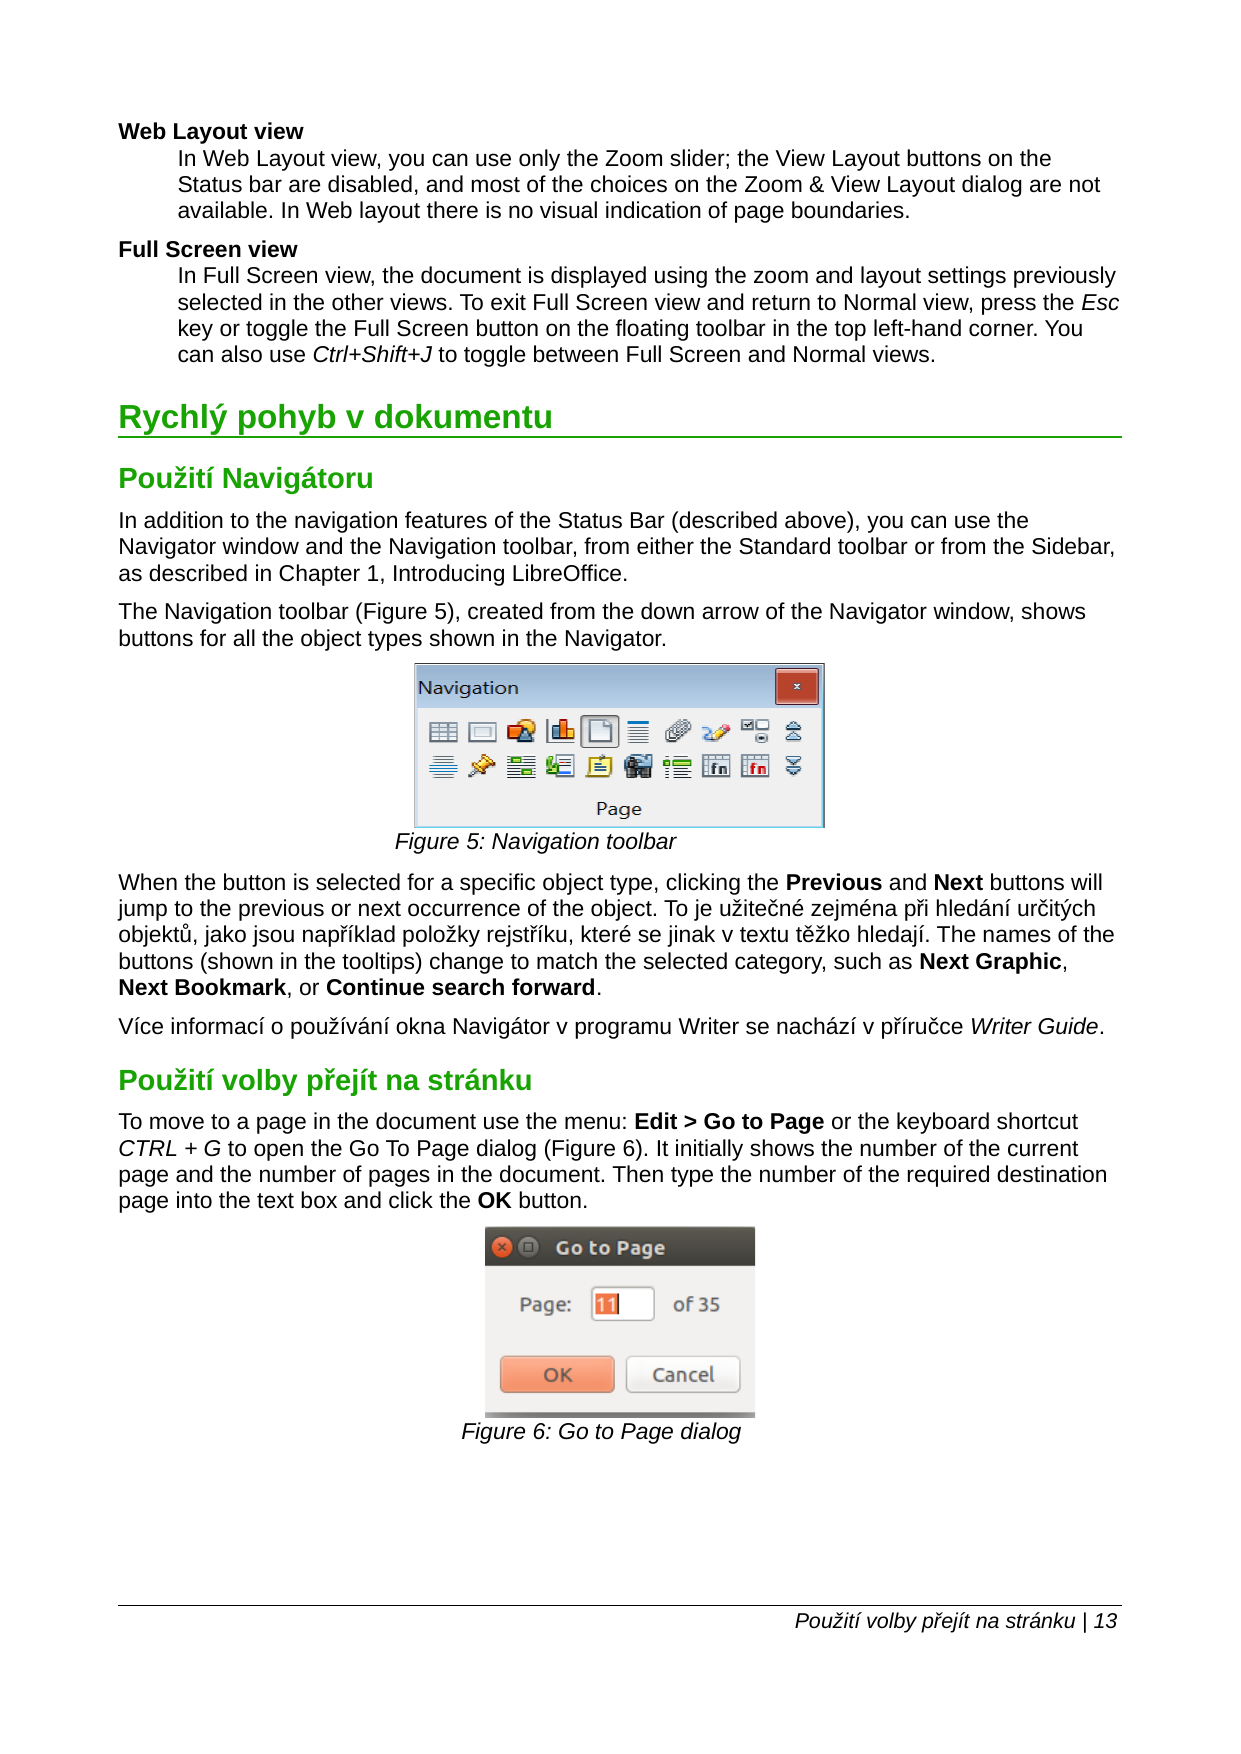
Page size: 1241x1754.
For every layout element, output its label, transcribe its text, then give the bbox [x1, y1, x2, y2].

text To move to a page in the document use the menu: Edit > Go to Page or the keyboard shortcut CTRL + G to open the Go To Page dialog (Figure 6). It initially shows the number of the current page and the number of pages in the document. Then type the number of the required destination page into the text box and click the OK button. [118, 1108, 1122, 1214]
text In Full Screen view, the document is displayed using the zoom and layout settings previously selected in the other views. To exit Full Screen view and return to Normal view, press the Esc key or toggle the Full Screen button on the floating toolbar in the top left-hand corner. You can also use Ctrl+Shift+J to toggle between Full Screen and Normal views. [177, 262, 1122, 368]
text Figure 5: Navigation toolbar [394, 828, 846, 854]
picture [414, 663, 826, 828]
text The Navigation toolbar (Figure 5), created from the down arrow of the Navigator window, shows buttons for all the object types shown in the Navigator. [118, 598, 1122, 651]
subtitle Použití volby přejít na stránku [118, 1063, 1122, 1097]
text Full Screen view [118, 236, 1122, 262]
text In addition to the navigation features of the Status Bar (described above), you can use the Navigator window and the Navigation toolbar, from either the Standard toolbar or from the Sidebar, as described in Chapter 1, Introducing LibreOffice. [118, 507, 1122, 586]
subtitle Použití Navigátoru [118, 461, 1122, 495]
text Figure 6: Go to Page dialog [461, 1418, 779, 1444]
text Více informací o používání okna Navigátor v programu Writer se nachází v příručce Writer Guide. [118, 1013, 1122, 1039]
text When the button is selected for a specific object type, clicking the Previous and Next buttons will jump to the previous or next occurrence of the object. To je užitečné zejména při hledání určitých objektů, jako jsou například položky rejstříku, které se jinak v textu těžko hledají. The names of the buttons (shown in the tooltips) change to match the selected category, such as Next Graphic, Next Bookmark, or Continue search forward. [118, 869, 1122, 1001]
subtitle Rychlý pohyb v dokumentu [118, 397, 1122, 436]
text Web Layout view [118, 118, 1122, 144]
picture [485, 1226, 756, 1418]
text In Web Layout view, you can use only the Zoom slider; the View Layout buttons on the Status bar are disabled, and most of the choices on the Zoom & View Layout dialog are not available. In Web layout there is no visual indication of page boundaries. [177, 144, 1122, 223]
